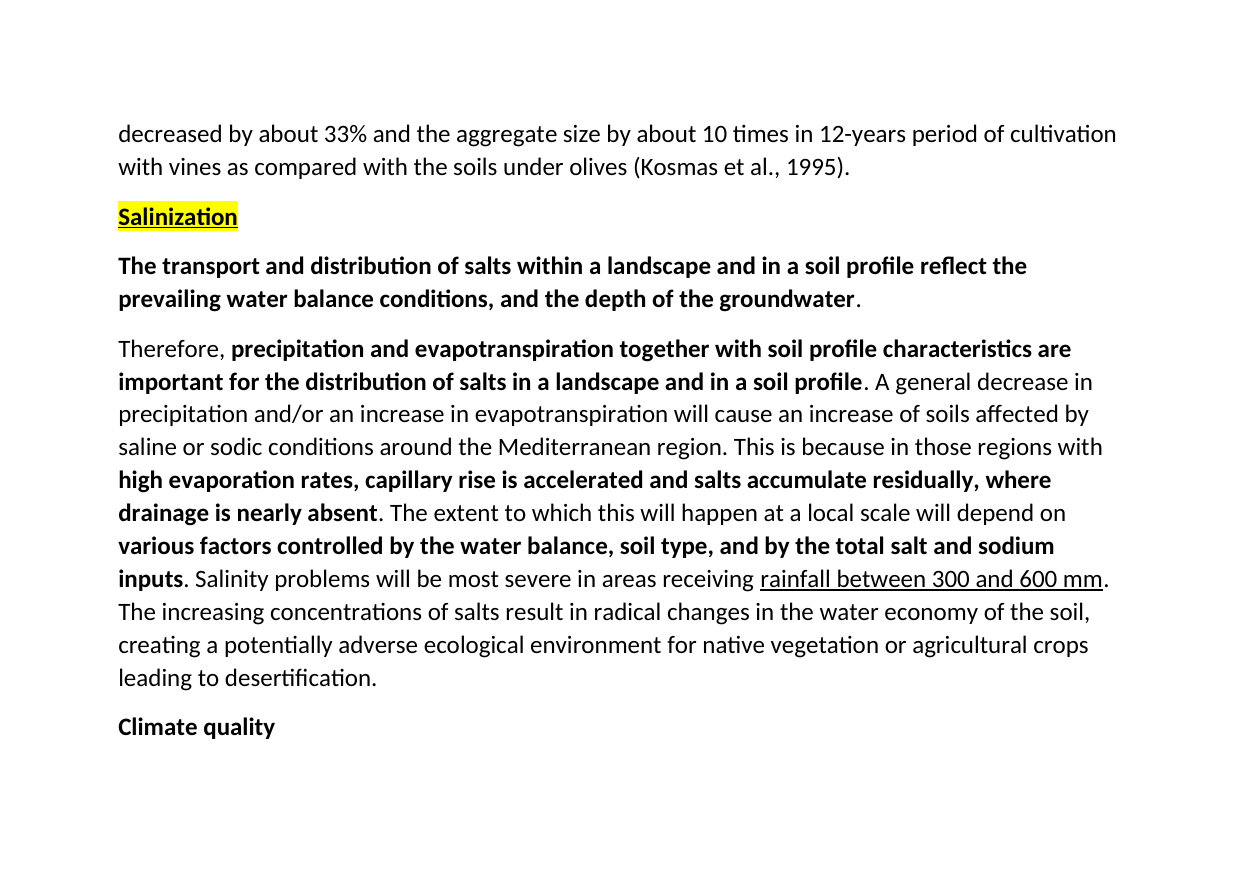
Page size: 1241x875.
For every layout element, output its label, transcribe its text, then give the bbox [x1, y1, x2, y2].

text Salinization [118, 201, 1122, 231]
text decreased by about 33% and the aggregate size by about 10 times in 12-years period of cultivation with vines as compared with the soils under olives (Kosmas et al., 1995). [118, 118, 1122, 182]
text The transport and distribution of salts within a landscape and in a soil profile reflect the prevailing water balance conditions, and the depth of the groundwater. [118, 250, 1122, 314]
text Therefore, precipitation and evapotranspiration together with soil profile characteristics are important for the distribution of salts in a landscape and in a soil profile. A general decrease in precipitation and/or an increase in evapotranspiration will cause an increase of soils affected by saline or sodic conditions around the Mediterranean region. This is because in those regions with high evaporation rates, capillary rise is accelerated and salts accumulate residually, where drainage is nearly absent. The extent to which this will happen at a local scale will depend on various factors controlled by the water balance, soil type, and by the total salt and sodium inputs. Salinity problems will be most severe in areas receiving rainfall between 300 and 600 mm. The increasing concentrations of salts result in radical changes in the water economy of the soil, creating a potentially adverse ecological environment for native vegetation or agricultural crops leading to desertification. [118, 333, 1122, 692]
text Climate quality [118, 711, 1122, 742]
